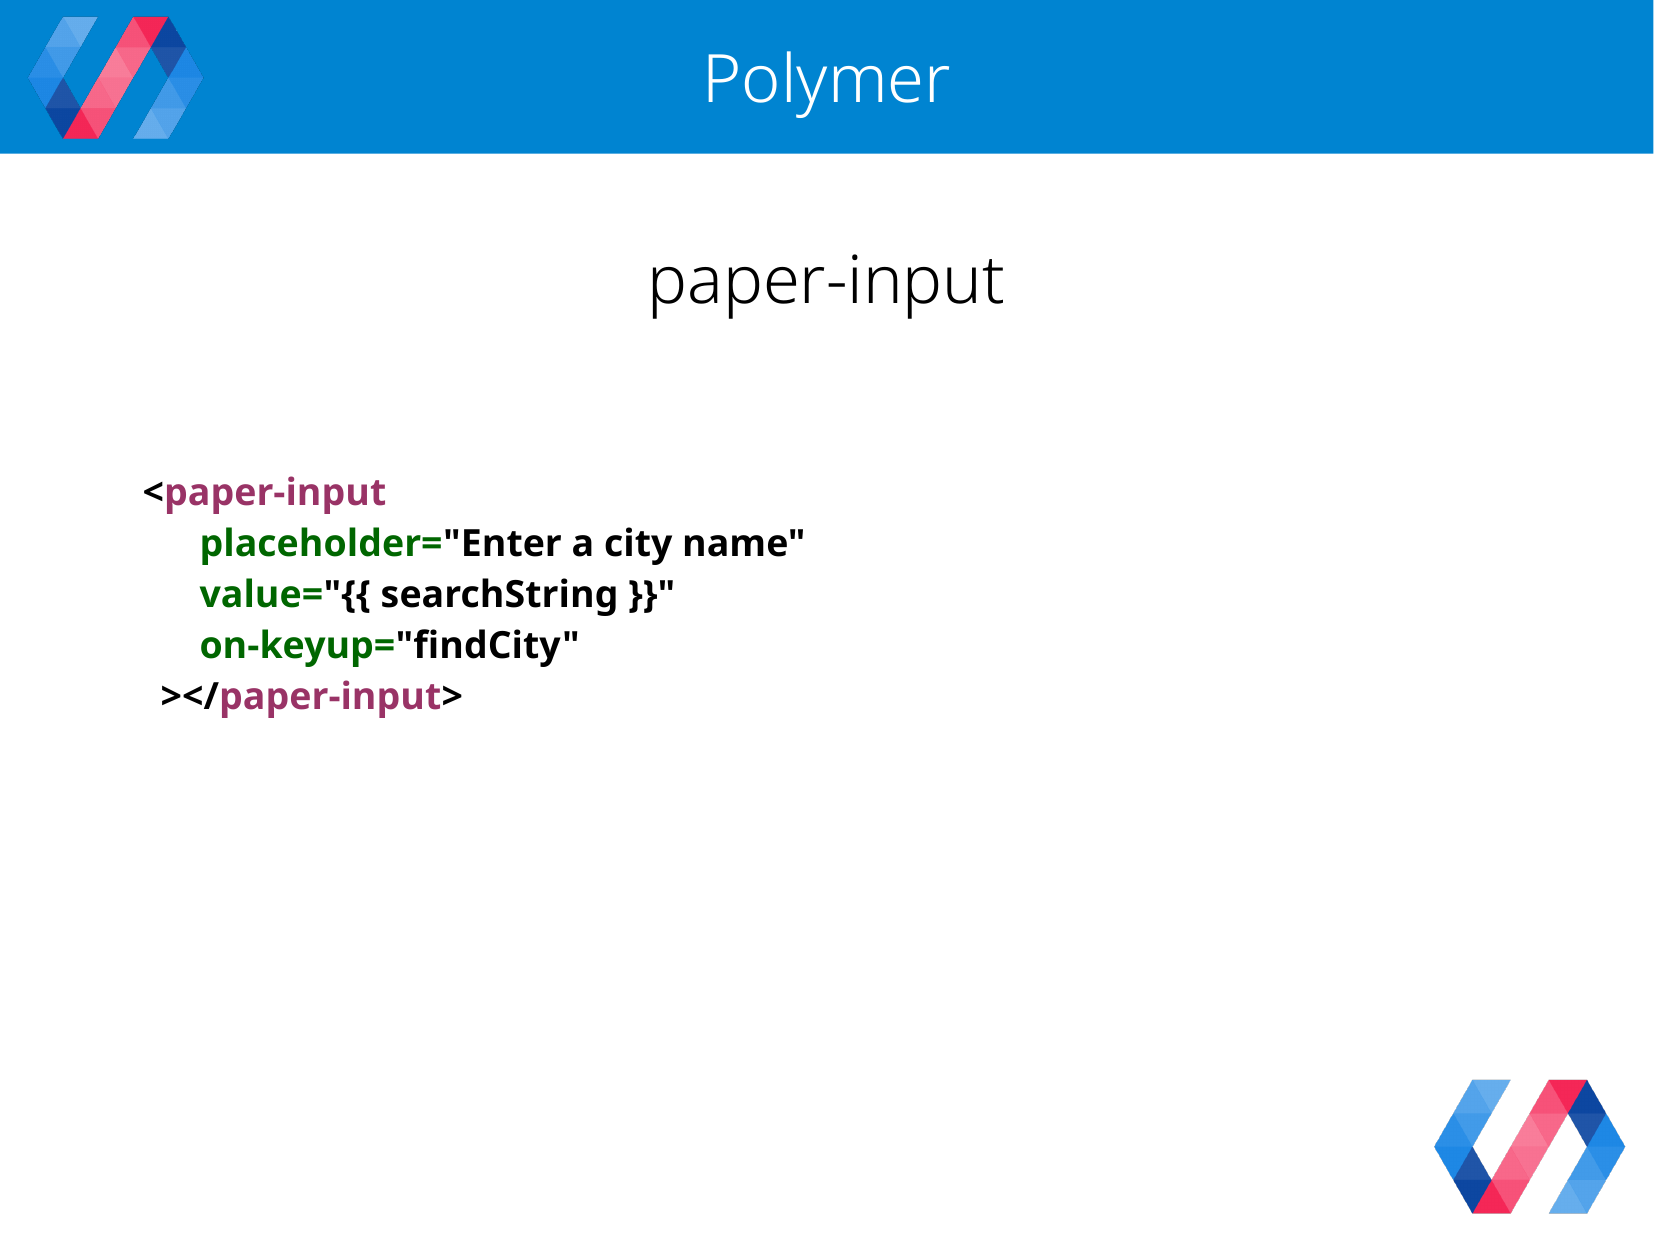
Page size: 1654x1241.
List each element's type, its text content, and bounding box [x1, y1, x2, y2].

picture [1429, 1076, 1630, 1217]
title Polymer [0, 0, 1654, 154]
picture [23, 13, 208, 142]
text_box paper-input <paper-input placeholder="Enter a city name" value="{{ searchString }}" on-keyup="findCity" ></paper-input> [82, 232, 1571, 1052]
